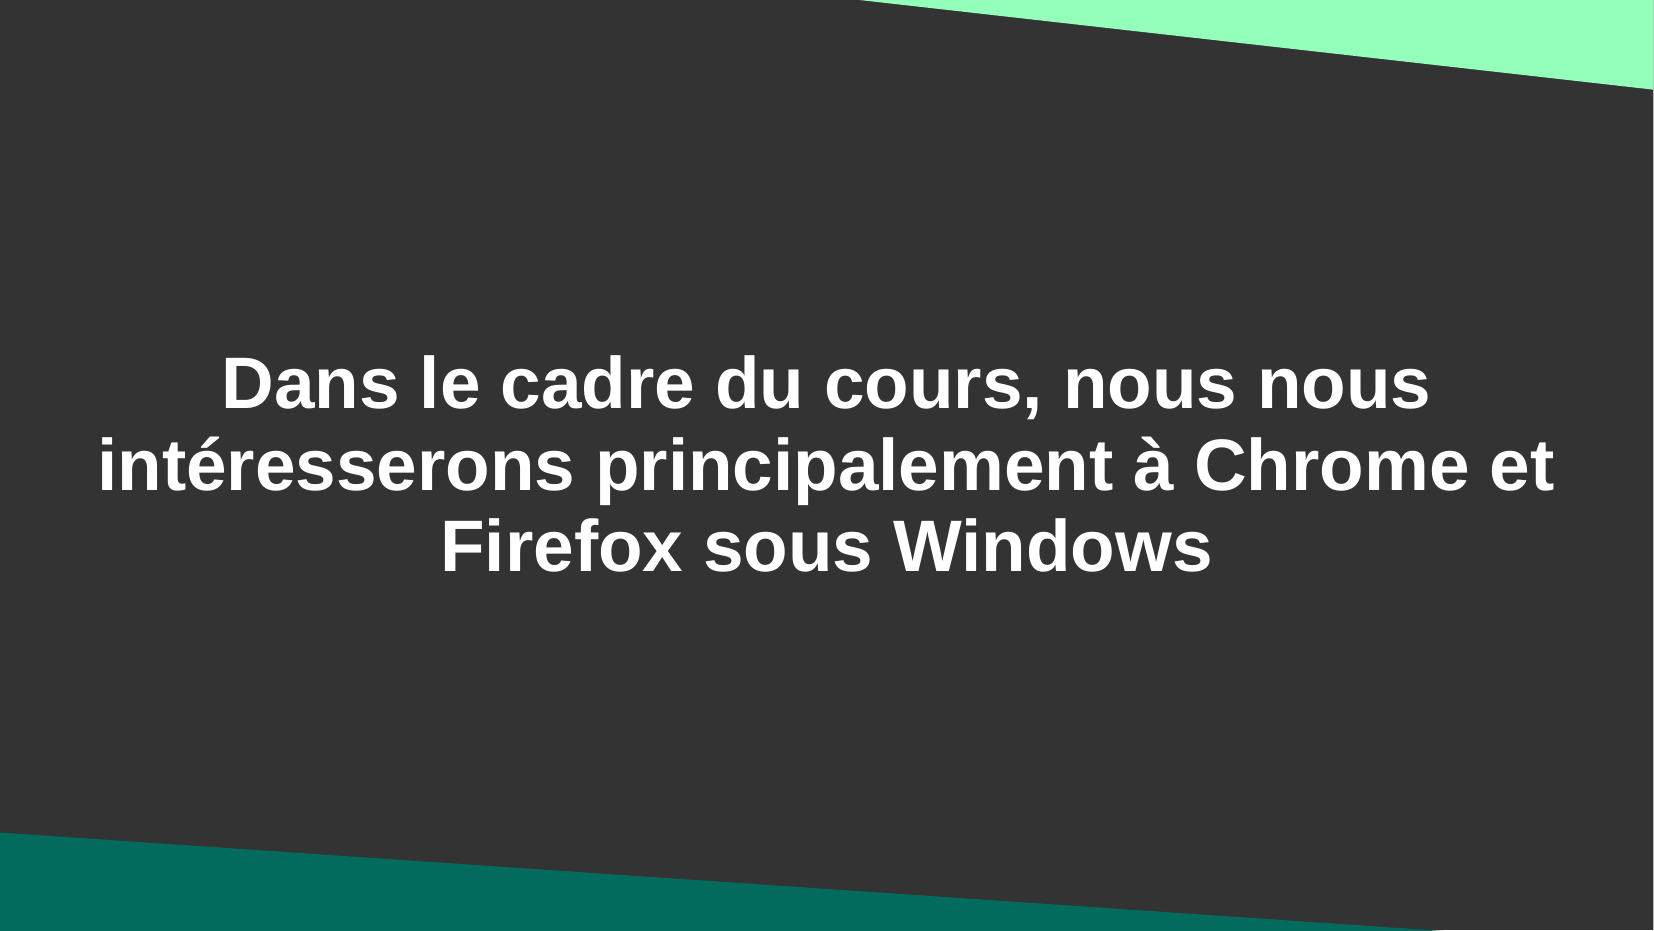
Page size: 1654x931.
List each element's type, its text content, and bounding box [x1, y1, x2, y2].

text_box [859, 0, 1654, 90]
title Dans le cadre du cours, nous nous intéresserons principalement à Chrome et Firefox sous Windows [31, 342, 1622, 588]
